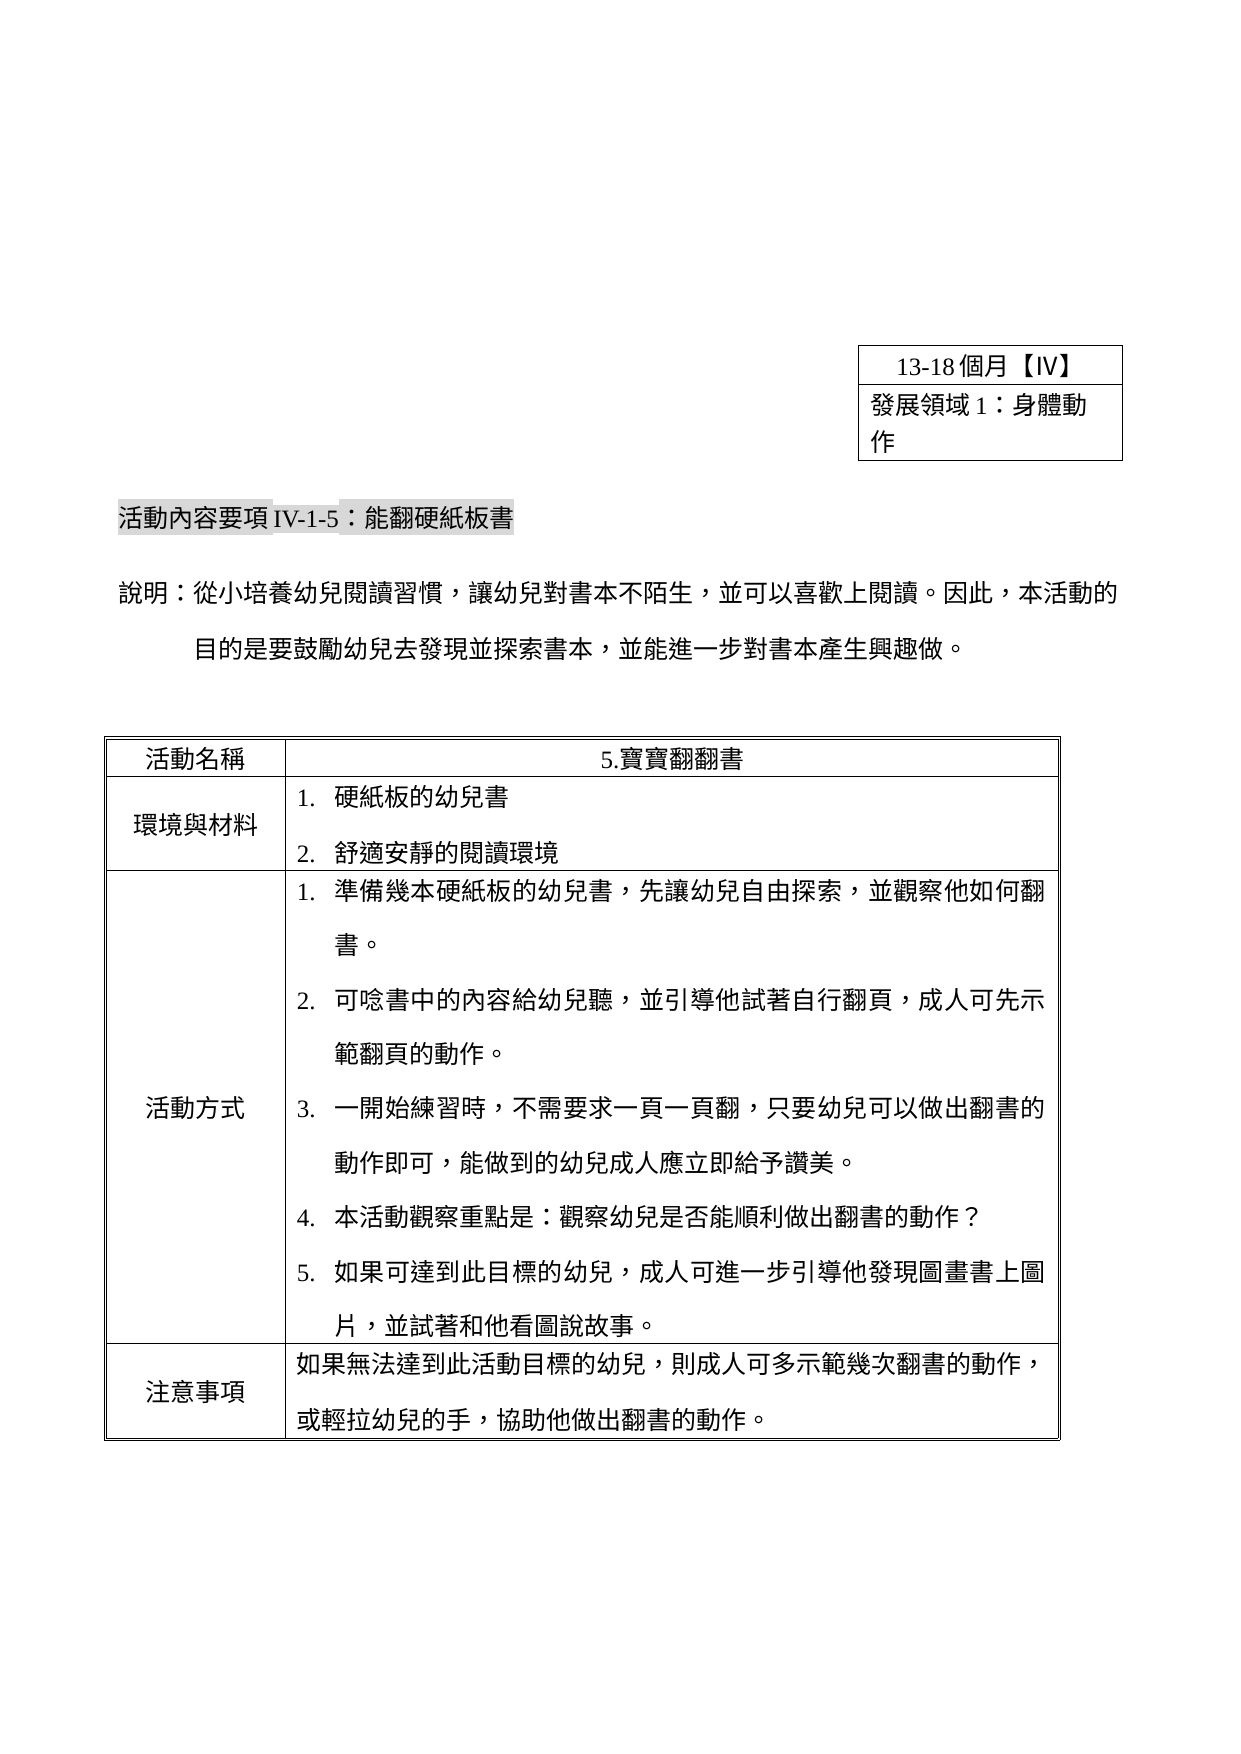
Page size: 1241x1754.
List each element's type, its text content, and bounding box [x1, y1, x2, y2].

table_cell 硬紙板的幼兒書 舒適安靜的閱讀環境 [286, 777, 1058, 870]
table_cell 活動方式 [107, 871, 285, 1343]
text 活動內容要項IV-1-5：能翻硬紙板書 [118, 498, 1122, 536]
table_header 13-18個月【Ⅳ】 [859, 346, 1122, 383]
text 說明：從小培養幼兒閱讀習慣，讓幼兒對書本不陌生，並可以喜歡上閱讀。因此，本活動的目的是要鼓勵幼兒去發現並探索書本，並能進一步對書本產生興趣做。 [118, 573, 1122, 667]
table_cell 發展領域1：身體動作 [859, 385, 1122, 459]
table_cell 環境與材料 [107, 777, 285, 870]
table_cell 注意事項 [107, 1344, 285, 1437]
table_cell 準備幾本硬紙板的幼兒書，先讓幼兒自由探索，並觀察他如何翻書。 可唸書中的內容給幼兒聽，並引導他試著自行翻頁，成人可先示範翻頁的動作。 一開始練習時，不需要求一頁一頁翻，只要幼兒可以做出翻書的動作即可，能做到的幼兒成人應立即給予讚美。 本活動觀察重點是：觀察幼兒是否能順利做出翻書的動作？ 如果可達到此目標的幼兒，成人可進一步引導他發現圖畫書上圖片，並試著和他看圖說故事。 [286, 871, 1058, 1343]
table_header 5.寶寶翻翻書 [286, 740, 1058, 776]
table_cell 如果無法達到此活動目標的幼兒，則成人可多示範幾次翻書的動作，或輕拉幼兒的手，協助他做出翻書的動作。 [286, 1344, 1058, 1437]
table_header 活動名稱 [107, 740, 285, 776]
